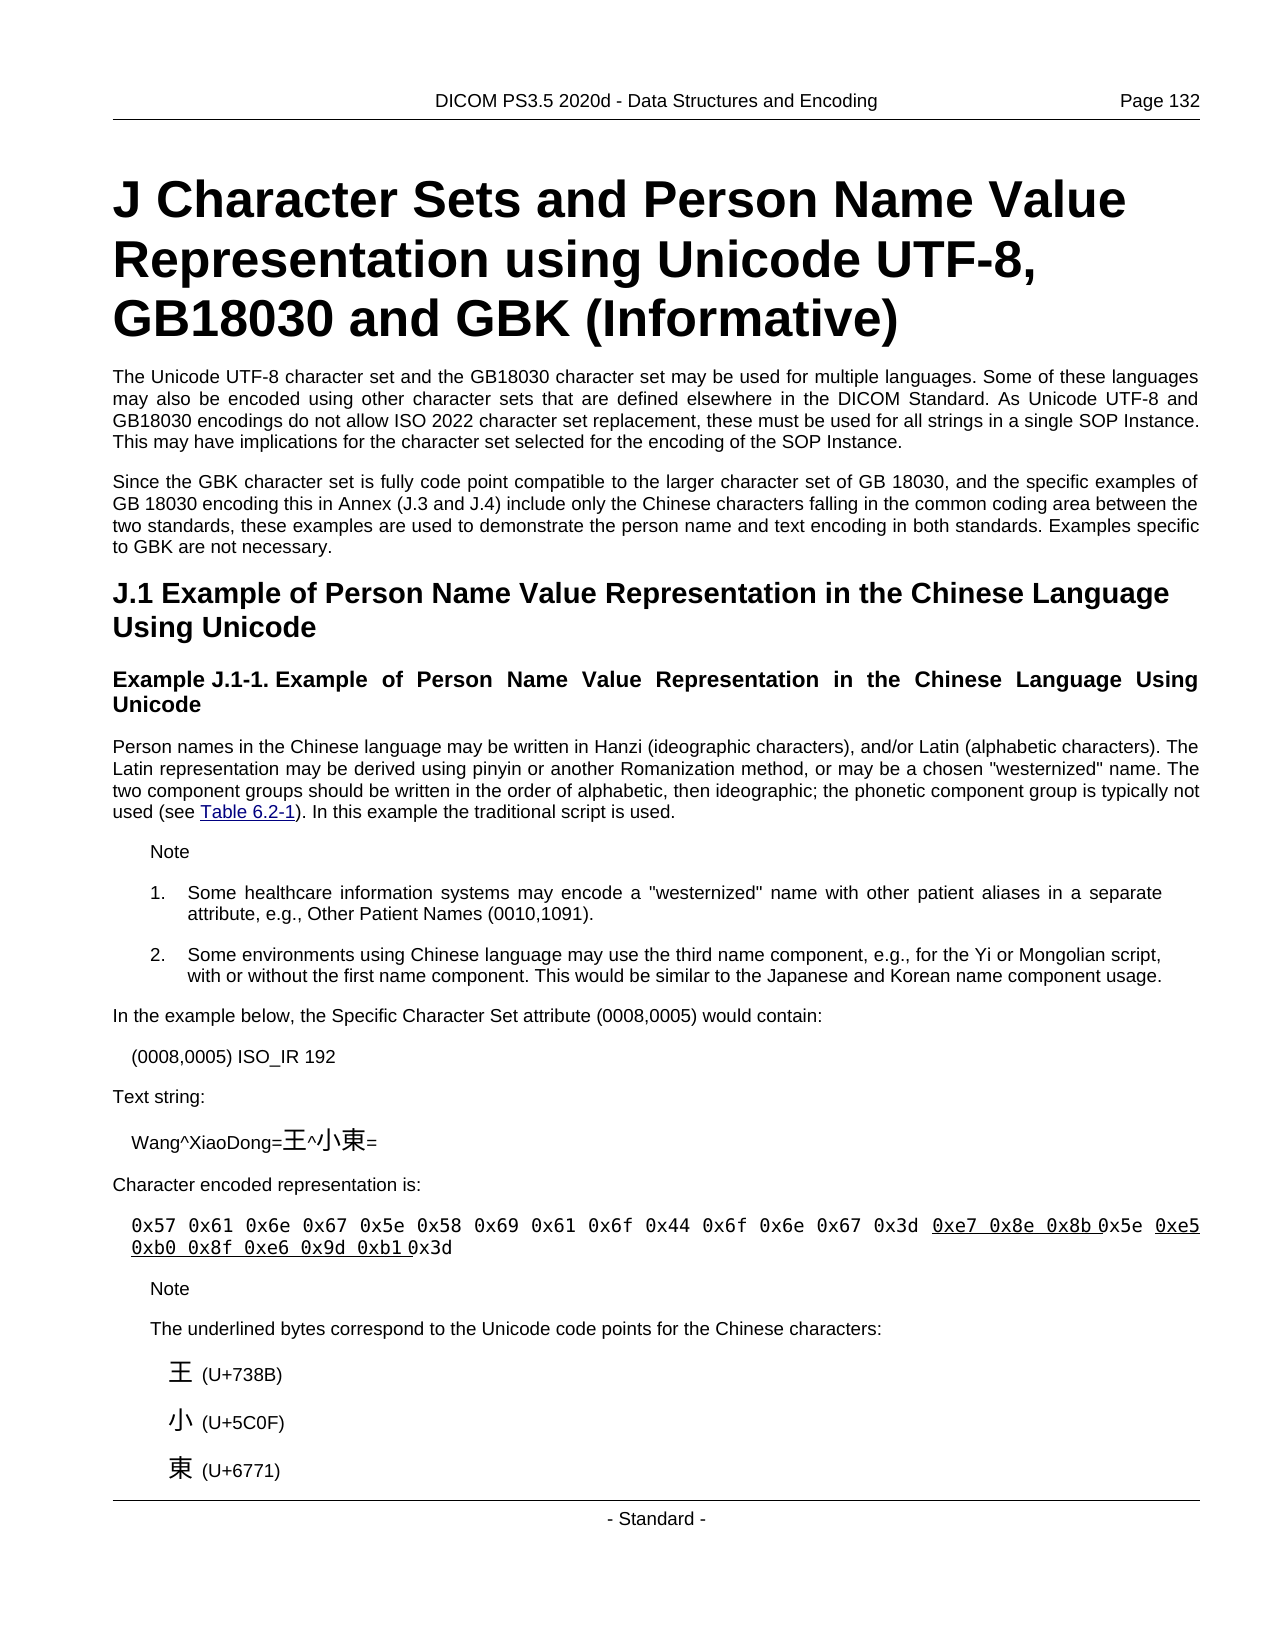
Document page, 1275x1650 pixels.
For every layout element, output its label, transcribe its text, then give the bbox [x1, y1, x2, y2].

text The Unicode UTF-8 character set and the GB18030 character set may be used for multiple languages. Some of these languages may also be encoded using other character sets that are defined elsewhere in the DICOM Standard. As Unicode UTF-8 and GB18030 encodings do not allow ISO 2022 character set replacement, these must be used for all strings in a single SOP Instance. This may have implications for the character set selected for the encoding of the SOP Instance. [112, 366, 1200, 452]
text 0x57 0x61 0x6e 0x67 0x5e 0x58 0x69 0x61 0x6f 0x44 0x6f 0x6e 0x67 0x3d 0xe7 0x8e 0x8b 0x5e 0xe5 0xb0 0x8f 0xe6 0x9d 0xb1 0x3d [131, 1214, 1200, 1259]
text 東 (U+6771) [169, 1454, 1162, 1483]
text Since the GBK character set is fully code point compatible to the larger character set of GB 18030, and the specific examples of GB 18030 encoding this in Annex (J.3 and J.4) include only the Chinese characters falling in the common coding area between the two standards, these examples are used to demonstrate the person name and text encoding in both standards. Examples specific to GBK are not necessary. [112, 471, 1200, 557]
text Character encoded representation is: [112, 1174, 1200, 1196]
text 1. Some healthcare information systems may encode a "westernized" name with other patient aliases in a separate attribute, e.g., Other Patient Names (0010,1091). [150, 882, 1162, 925]
text (0008,0005) ISO_IR 192 [131, 1046, 1200, 1067]
text Text string: [112, 1086, 1200, 1107]
text 2. Some environments using Chinese language may use the third name component, e.g., for the Yi or Mongolian script, with or without the first name component. This would be similar to the Japanese and Korean name component usage. [150, 943, 1162, 987]
text Note [150, 1277, 1162, 1299]
text Note [150, 841, 1162, 863]
text Person names in the Chinese language may be written in Hanzi (ideographic characters), and/or Latin (alphabetic characters). The Latin representation may be derived using pinyin or another Romanization method, or may be a chosen "westernized" name. The two component groups should be written in the order of alphabetic, then ideographic; the phonetic component group is typically not used (see Table 6.2-1). In this example the traditional script is used. [112, 736, 1200, 822]
text Wang^XiaoDong=王^小東= [131, 1126, 1200, 1155]
text Example J.1-1. Example of Person Name Value Representation in the Chinese Language Using Unicode [112, 666, 1200, 717]
text The underlined bytes correspond to the Unicode code points for the Chinese characters: [150, 1318, 1162, 1339]
text 王 (U+738B) [169, 1358, 1162, 1387]
text In the example below, the Specific Character Set attribute (0008,0005) would contain: [112, 1005, 1200, 1027]
text 小 (U+5C0F) [169, 1406, 1162, 1435]
text J.1 Example of Person Name Value Representation in the Chinese Language Using Unicode [112, 576, 1200, 643]
text J Character Sets and Person Name Value Representation using Unicode UTF-8, GB18030 and GBK (Informative) [112, 169, 1200, 347]
